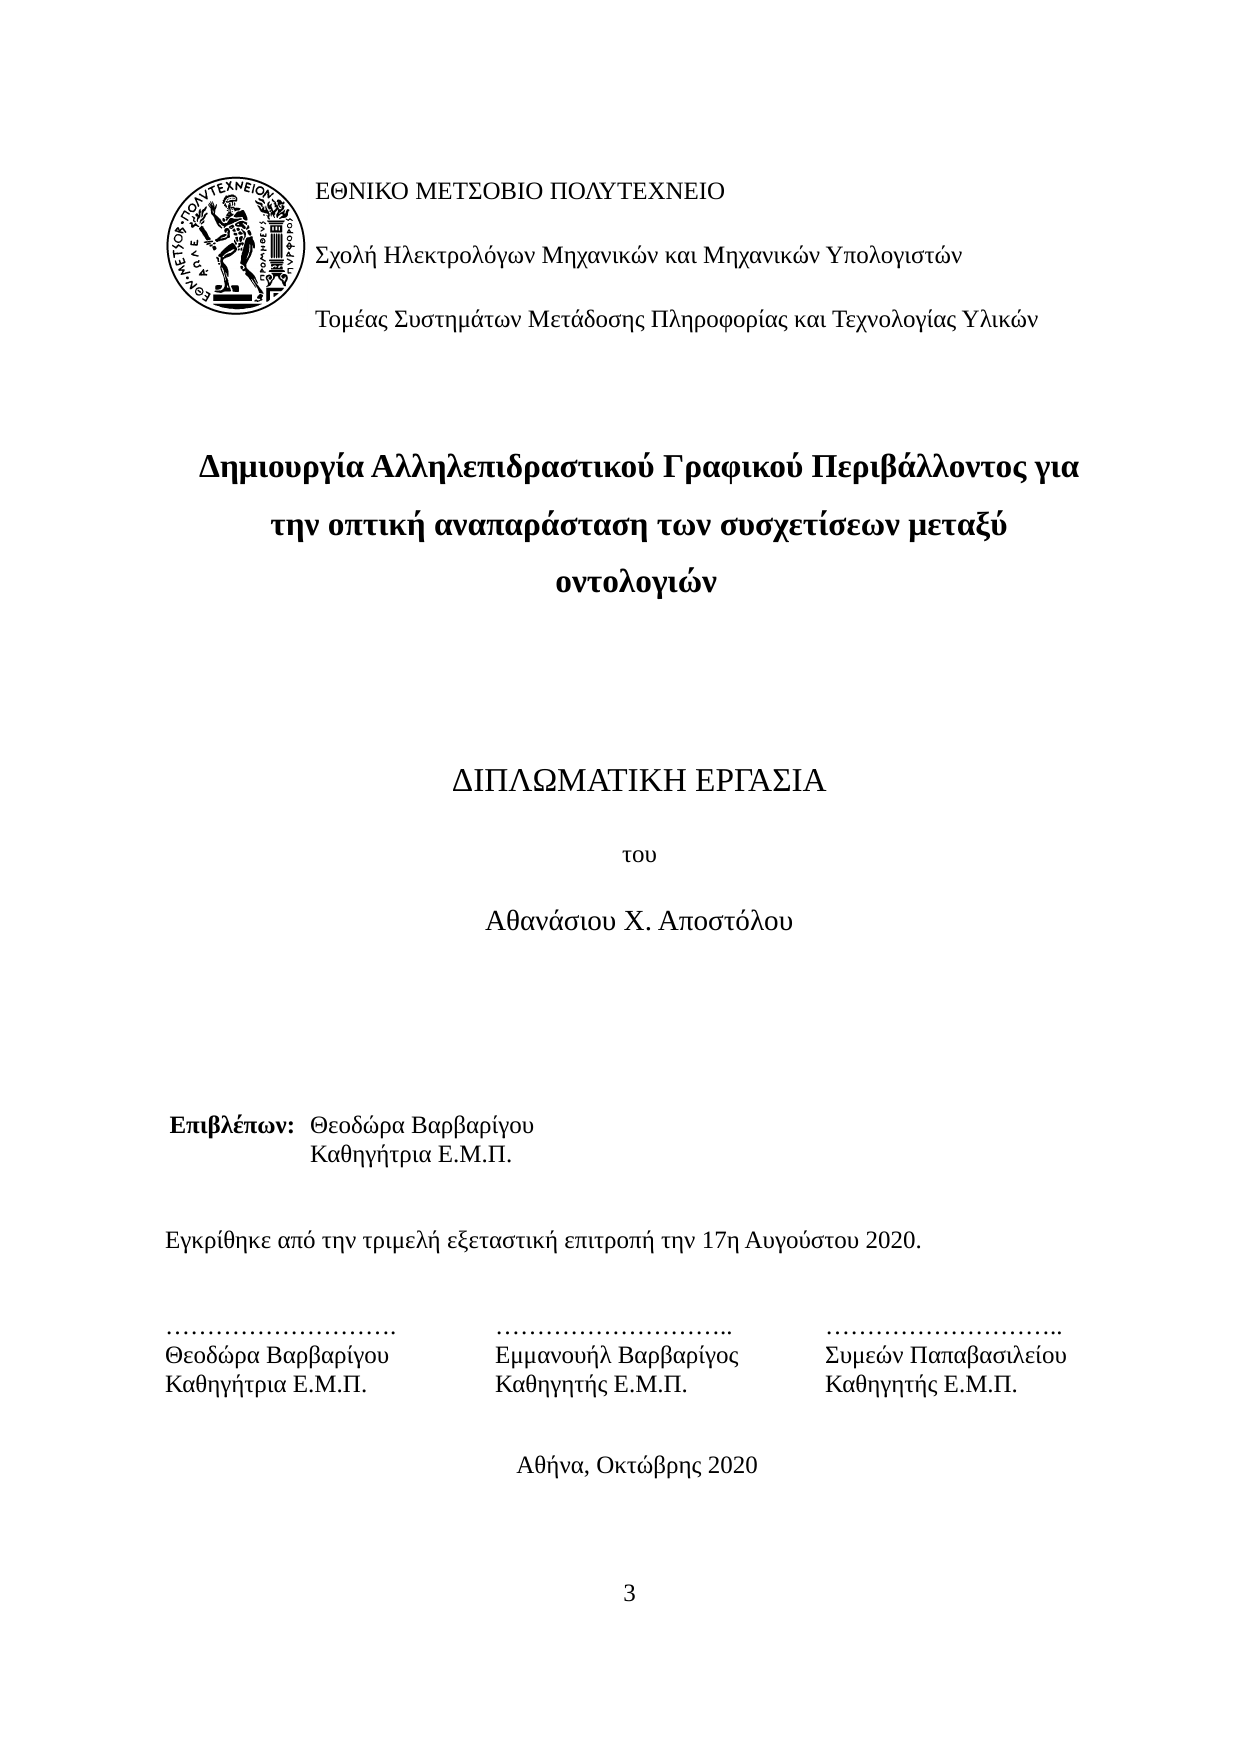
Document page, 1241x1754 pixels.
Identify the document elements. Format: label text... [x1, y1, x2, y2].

table_header [750, 1311, 825, 1398]
text Αθανάσιου Χ. Αποστόλου [186, 903, 1093, 936]
table_header ΕΘΝΙΚΟ ΜΕΤΣΟΒΙΟ ΠΟΛΥΤΕΧΝΕΙΟ Σχολή Ηλεκτρολόγων Μηχανικών και Μηχανικών Υπολογιστών Τομέας Συστημάτων Μετάδοσης Πληροφορίας και Τεχνολογίας Υλικών [315, 176, 1050, 368]
text Αθήνα, Οκτώβρης 2020 [186, 1451, 1088, 1479]
table_header ………………………. Θεοδώρα Βαρβαρίγου Καθηγήτρια Ε.Μ.Π. [165, 1311, 420, 1398]
text Εγκρίθηκε από την τριμελή εξεταστική επιτροπή την 17η Αυγούστου 2020. [165, 1225, 1093, 1254]
table_header Επιβλέπων: [169, 1110, 310, 1168]
table_header Θεοδώρα Βαρβαρίγου Καθηγήτρια Ε.Μ.Π. [310, 1110, 1093, 1168]
table_header ……………………….. Εμμανουήλ Βαρβαρίγος Καθηγητής Ε.Μ.Π. [495, 1311, 750, 1398]
table_header [420, 1311, 495, 1398]
text του [186, 839, 1093, 867]
picture [165, 175, 308, 316]
table_header ……………………….. Συμεών Παπαβασιλείου Καθηγητής Ε.Μ.Π. [825, 1311, 1093, 1398]
text Δημιουργία Αλληλεπιδραστικού Γραφικού Περιβάλλοντος για την οπτική αναπαράσταση των συσχετίσεων μεταξύ οντολογιών [186, 447, 1093, 600]
table_header [165, 176, 315, 368]
text ΔΙΠΛΩΜΑΤΙΚΗ ΕΡΓΑΣΙΑ [186, 760, 1093, 798]
